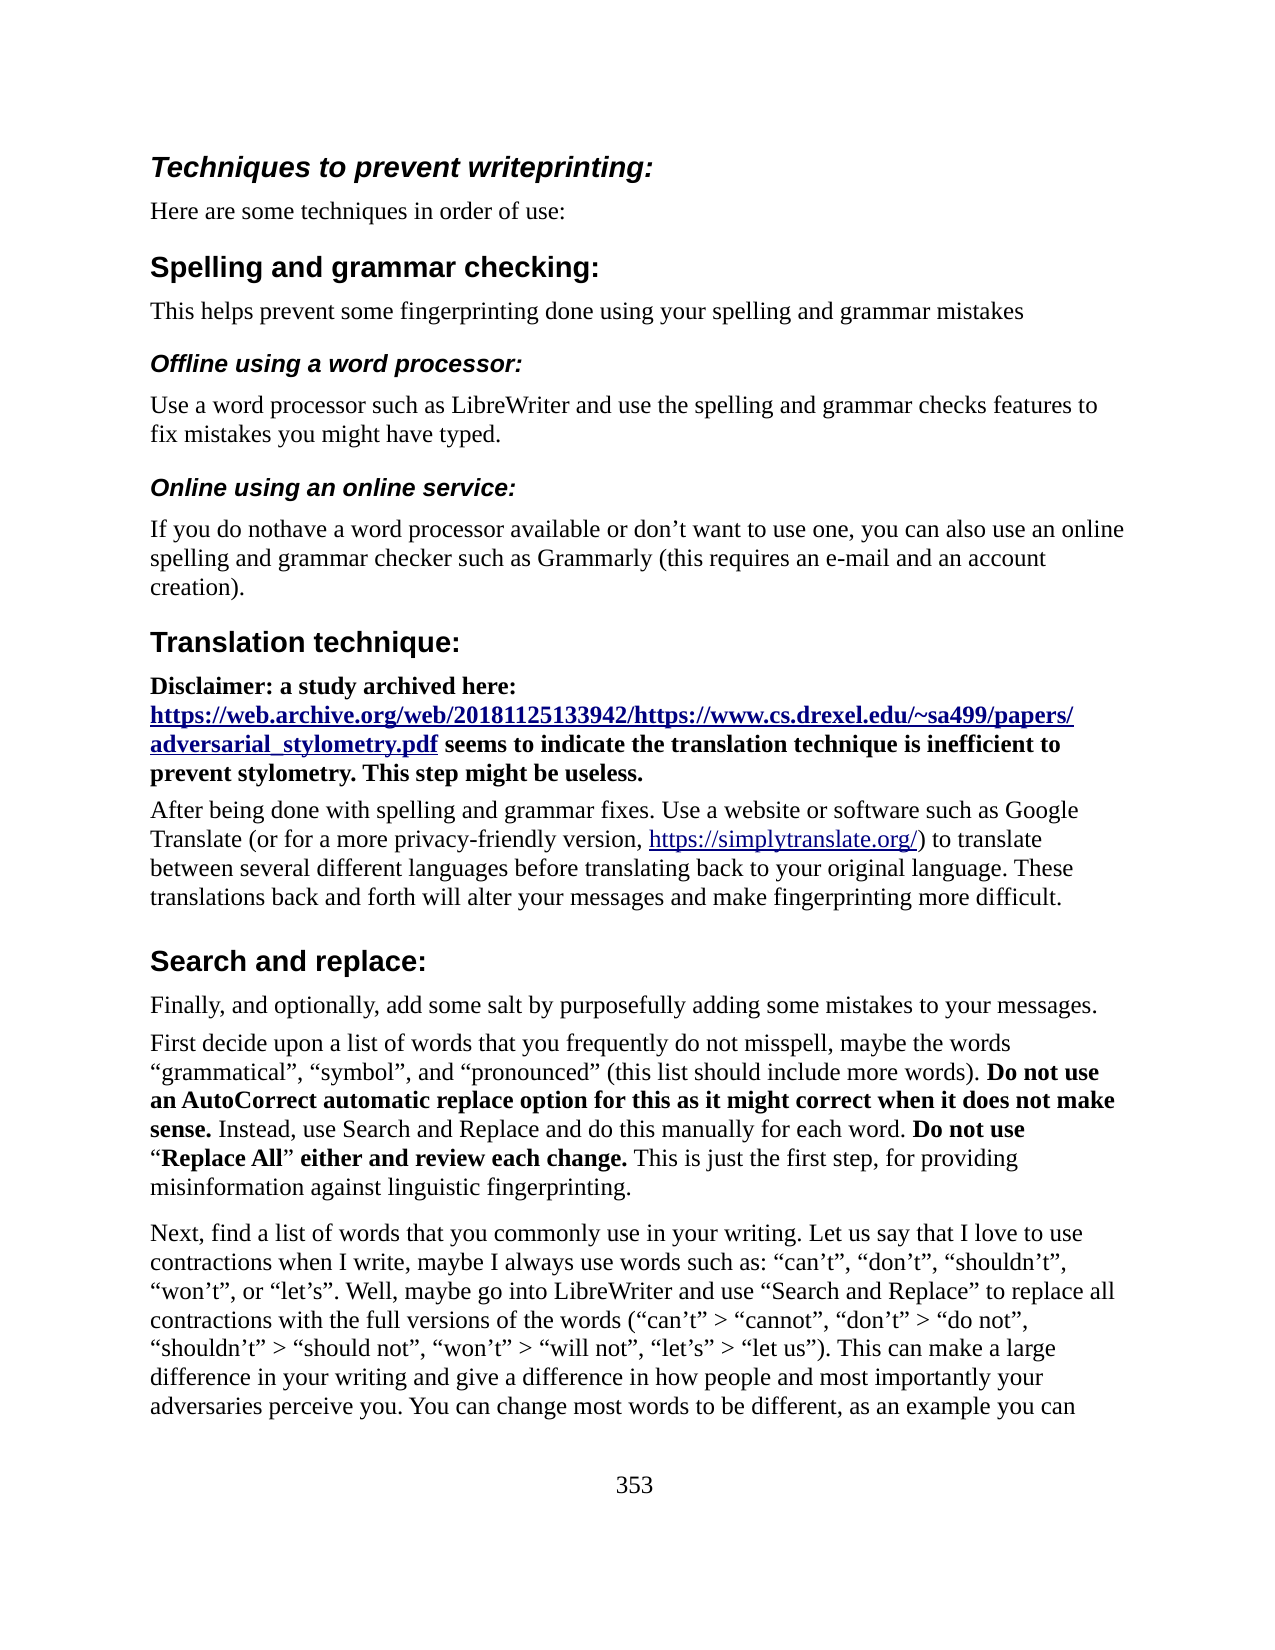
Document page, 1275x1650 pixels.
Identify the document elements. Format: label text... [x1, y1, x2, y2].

subtitle Techniques to prevent writeprinting: [150, 150, 1125, 183]
text Here are some techniques in order of use: [150, 196, 1125, 225]
subtitle Spelling and grammar checking: [150, 250, 1125, 283]
text If you do nothave a word processor available or don’t want to use one, you can also use an online spelling and grammar checker such as Grammarly (this requires an e-mail and an account creation). [150, 514, 1125, 600]
text First decide upon a list of words that you frequently do not misspell, maybe the words “grammatical”, “symbol”, and “pronounced” (this list should include more words). Do not use an AutoCorrect automatic replace option for this as it might correct when it does not make sense. Instead, use Search and Replace and do this manually for each word. Do not use “Replace All” either and review each change. This is just the first step, for providing misinformation against linguistic fingerprinting. [150, 1028, 1125, 1201]
text Finally, and optionally, add some salt by purposefully adding some mistakes to your messages. [150, 990, 1125, 1019]
subtitle Search and replace: [150, 944, 1125, 978]
subtitle Online using an online service: [150, 473, 1125, 502]
text Next, find a list of words that you commonly use in your writing. Let us say that I love to use contractions when I write, maybe I always use words such as: “can’t”, “don’t”, “shouldn’t”, “won’t”, or “let’s”. Well, maybe go into LibreWriter and use “Search and Replace” to replace all contractions with the full versions of the words (“can’t” > “cannot”, “don’t” > “do not”, “shouldn’t” > “should not”, “won’t” > “will not”, “let’s” > “let us”). This can make a large difference in your writing and give a difference in how people and most importantly your adversaries perceive you. You can change most words to be different, as an example you can [150, 1218, 1125, 1420]
text After being done with spelling and grammar fixes. Use a website or software such as Google Translate (or for a more privacy-friendly version, https://simplytranslate.org/) to translate between several different languages before translating back to your original language. These translations back and forth will alter your messages and make fingerprinting more difficult. [150, 795, 1125, 910]
text Use a word processor such as LibreWriter and use the spelling and grammar checks features to fix mistakes you might have typed. [150, 391, 1125, 448]
subtitle Translation technique: [150, 625, 1125, 659]
text Disclaimer: a study archived here: https://web.archive.org/web/20181125133942/https://www.cs.drexel.edu/~sa499/papers/adversarial_stylometry.pdf seems to indicate the translation technique is inefficient to prevent stylometry. This step might be useless. [150, 671, 1125, 786]
subtitle Offline using a word processor: [150, 349, 1125, 378]
text This helps prevent some fingerprinting done using your spelling and grammar mistakes [150, 296, 1125, 324]
